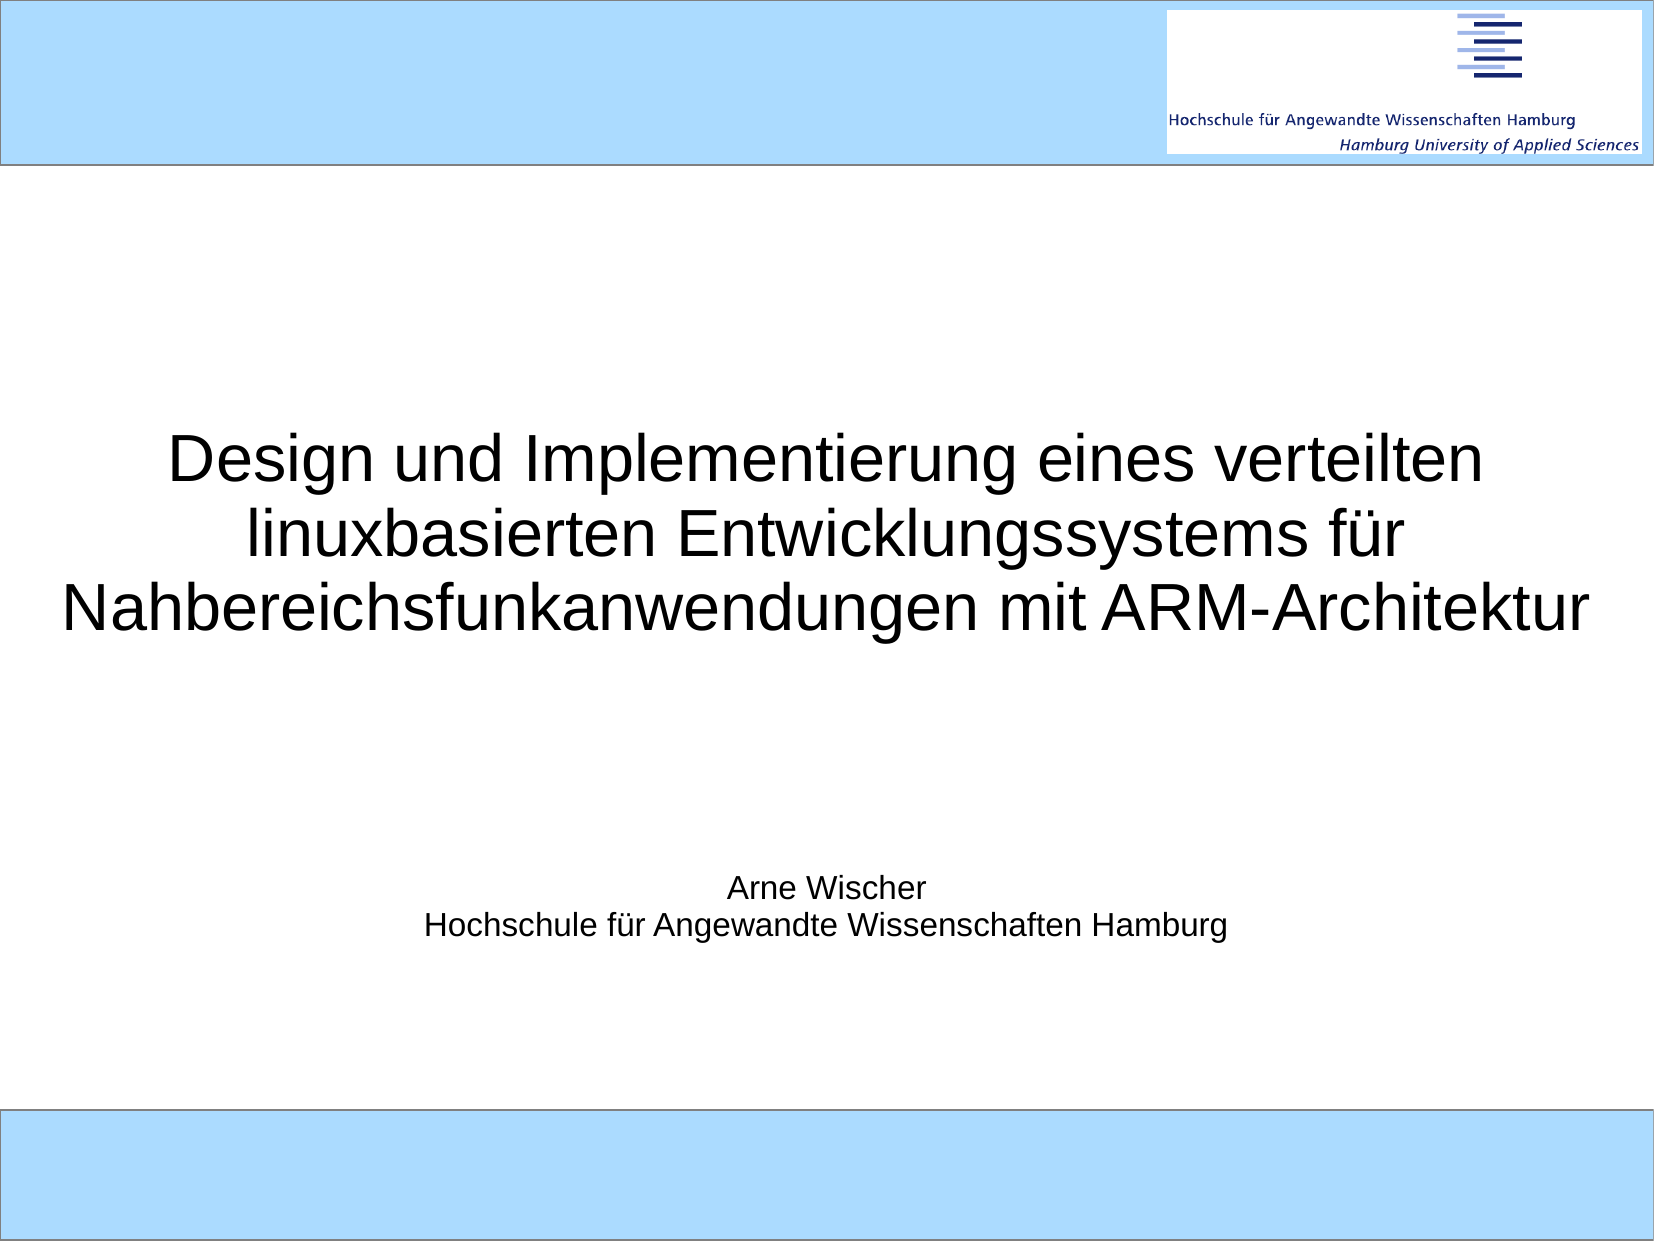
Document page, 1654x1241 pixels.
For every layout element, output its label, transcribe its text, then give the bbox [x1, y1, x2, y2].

picture [1167, 10, 1642, 154]
subtitle Design und Implementierung eines verteilten linuxbasierten Entwicklungssystems für Nahbereichsfunkanwendungen mit ARM-Architektur Arne Wischer Hochschule für Angewandte Wissenschaften Hamburg [0, 0, 1654, 1065]
